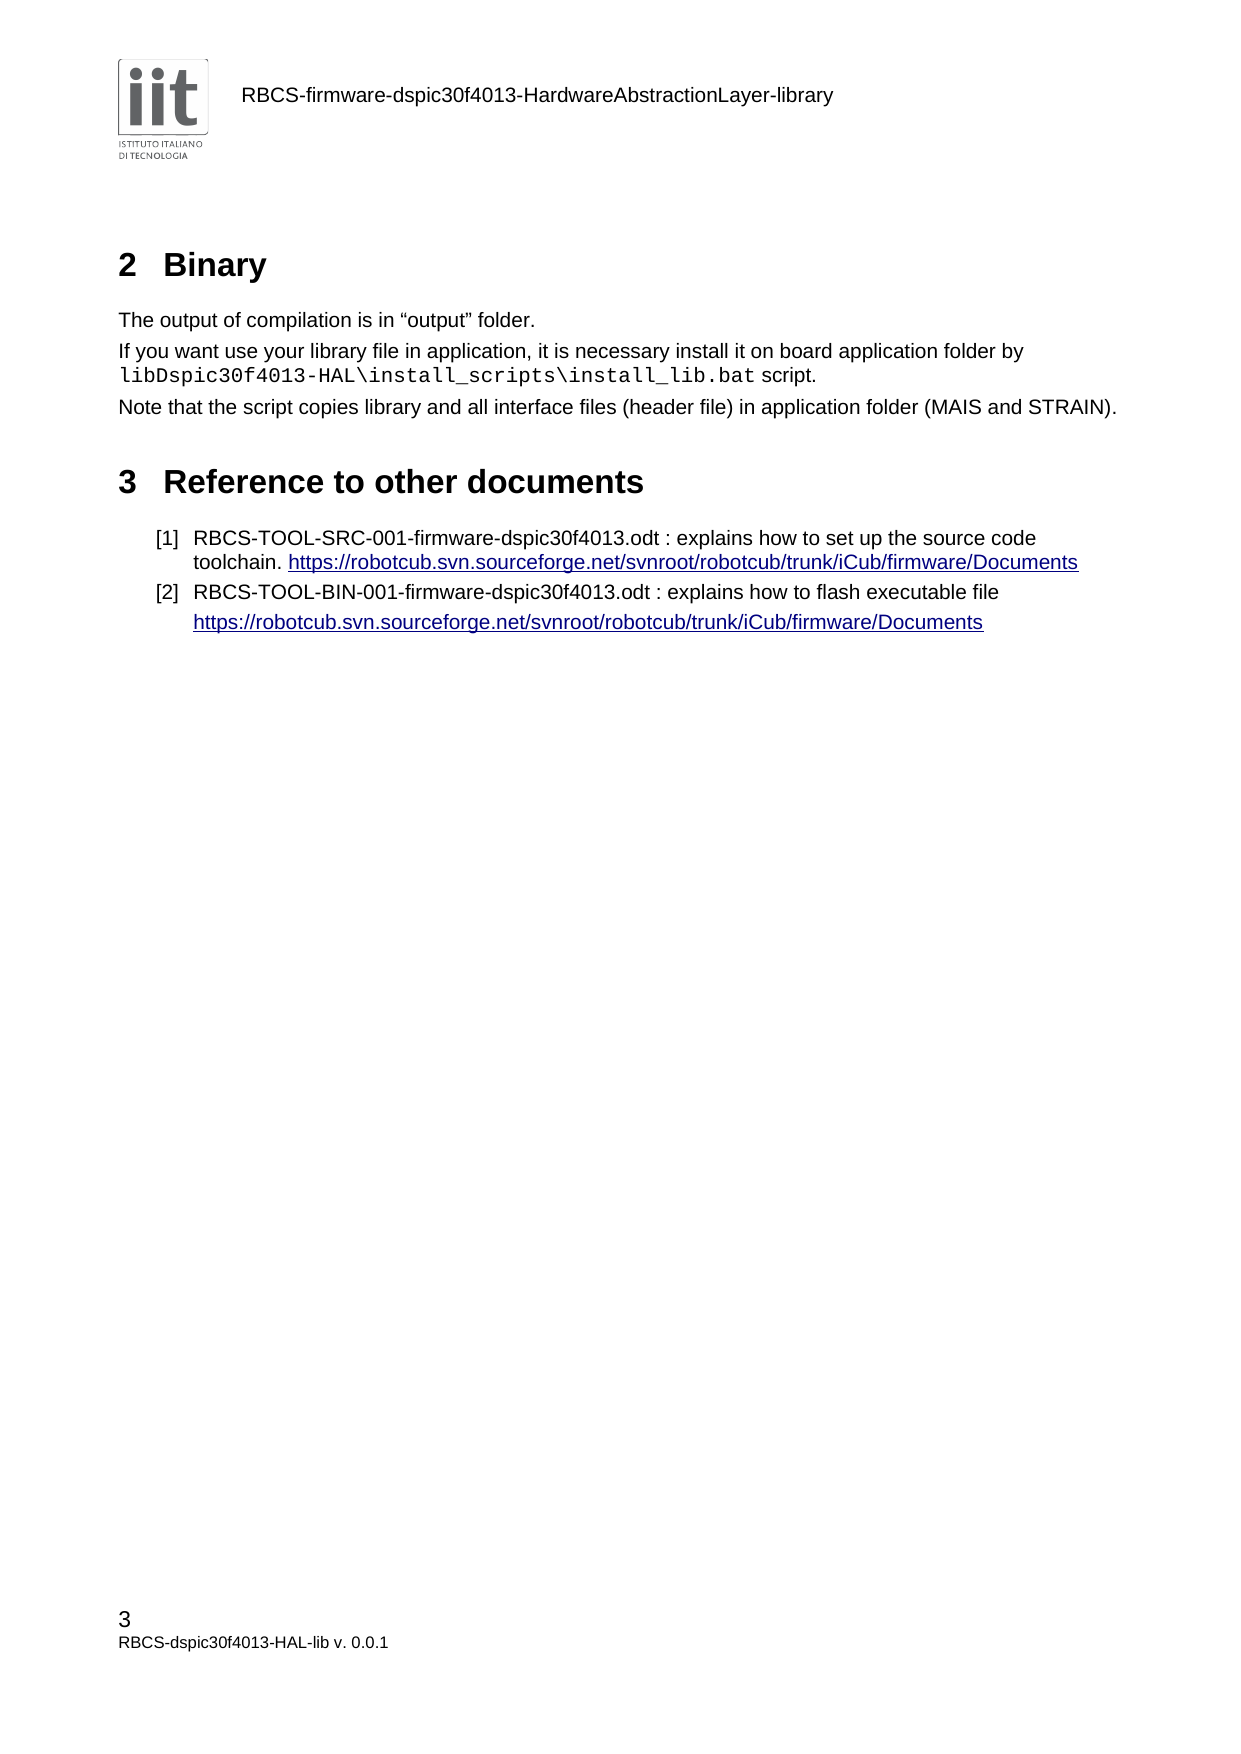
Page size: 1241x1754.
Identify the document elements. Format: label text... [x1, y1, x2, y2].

list RBCS-TOOL-SRC-001-firmware-dspic30f4013.odt : explains how to set up the source code toolchain. https://robotcub.svn.sourceforge.net/svnroot/robotcub/trunk/iCub/firmware/Documents [156, 526, 1122, 574]
text https://robotcub.svn.sourceforge.net/svnroot/robotcub/trunk/iCub/firmware/Documents [193, 610, 1122, 634]
text If you want use your library file in application, it is necessary install it on board application folder by libDspic30f4013-HAL\install_scripts\install_lib.bat script. [118, 338, 1122, 388]
subtitle Reference to other documents [118, 462, 1122, 501]
subtitle Binary [118, 245, 1122, 283]
list RBCS-TOOL-BIN-001-firmware-dspic30f4013.odt : explains how to flash executable file [156, 580, 1122, 604]
text The output of compilation is in “output” folder. [118, 308, 1122, 332]
text Note that the script copies library and all interface files (header file) in application folder (MAIS and STRAIN). [118, 394, 1122, 418]
